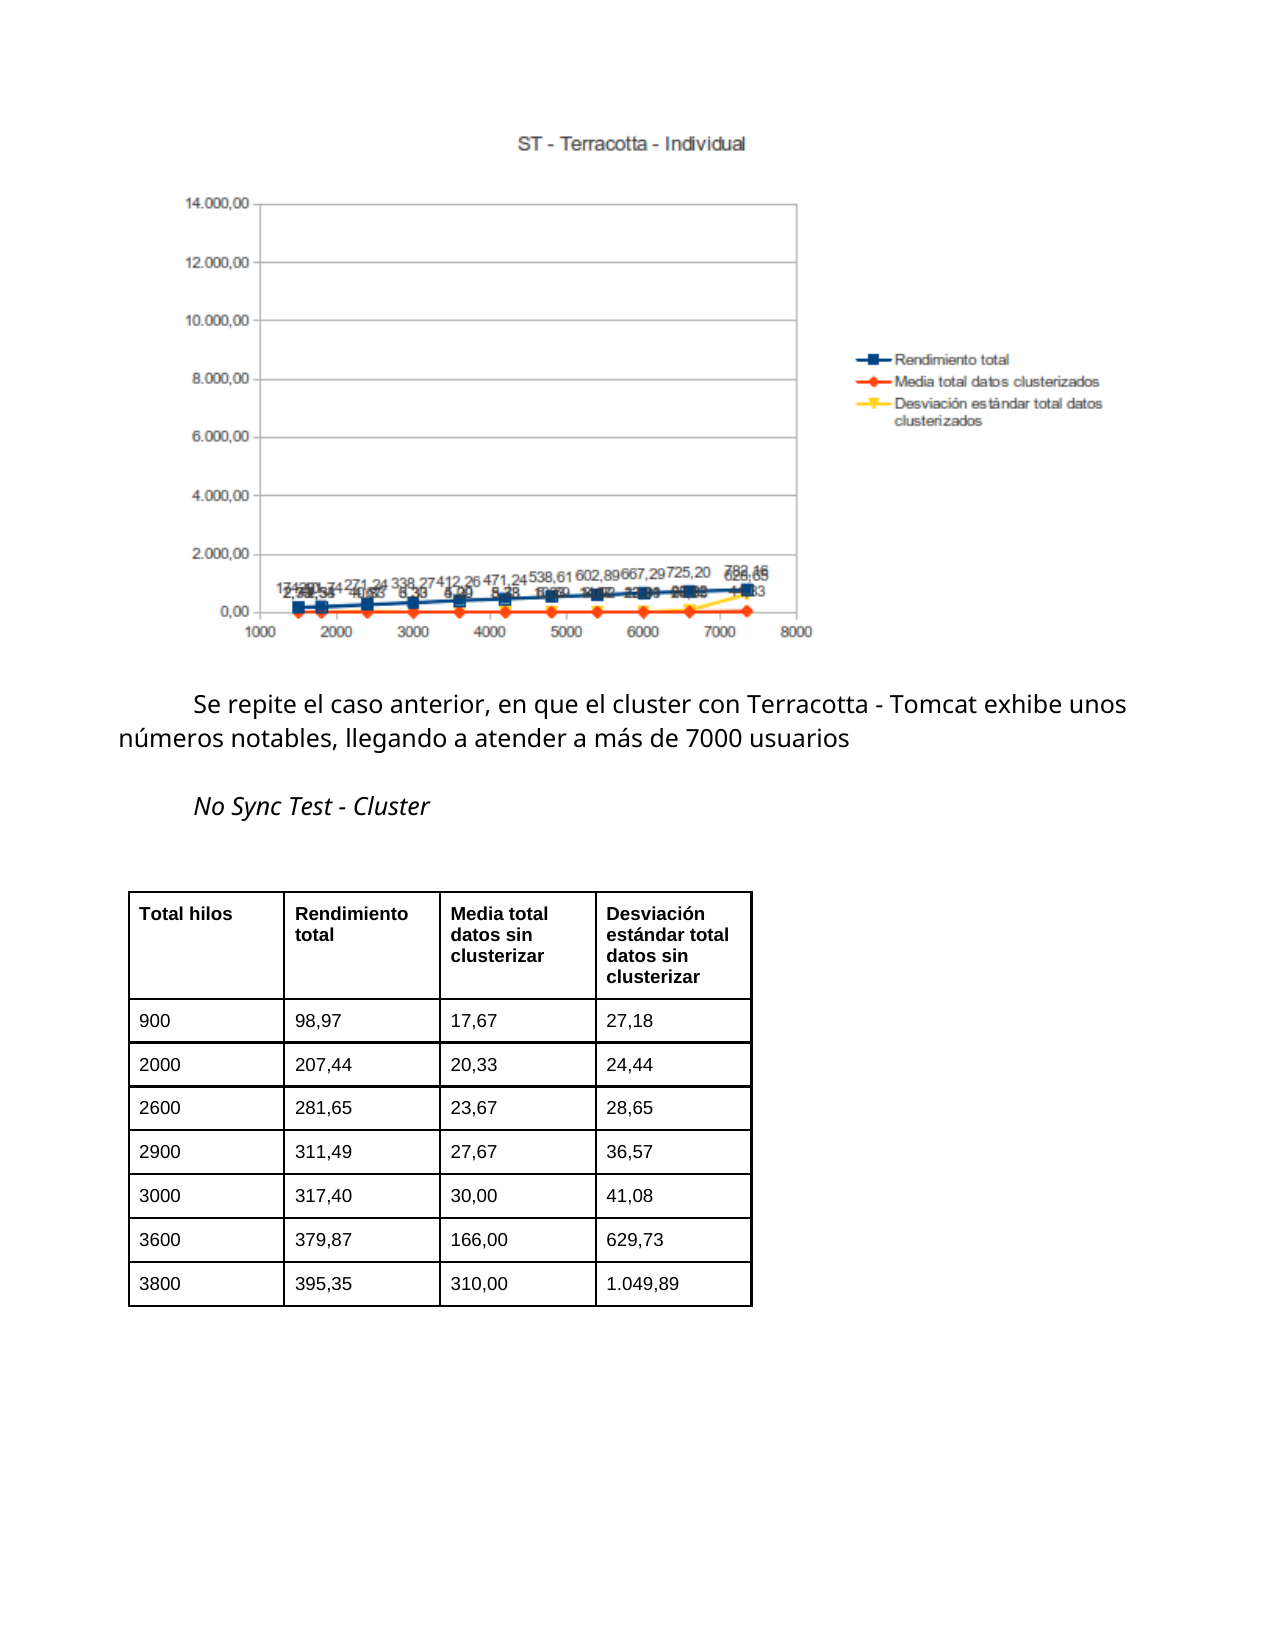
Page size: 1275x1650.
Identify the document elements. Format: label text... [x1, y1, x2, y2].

table_cell 2000 [130, 1044, 283, 1085]
table_cell 1.049,89 [597, 1263, 750, 1304]
table_cell 3000 [130, 1175, 283, 1217]
table_cell 28,65 [597, 1088, 750, 1129]
table_cell 20,33 [441, 1044, 595, 1085]
table_cell 317,40 [285, 1175, 439, 1217]
table_cell 3800 [130, 1263, 283, 1304]
table_header Media total datos sin clusterizar [441, 893, 595, 998]
table_cell 395,35 [285, 1263, 439, 1304]
table_cell 24,44 [597, 1044, 750, 1085]
table_cell 17,67 [441, 1000, 595, 1041]
table_cell 629,73 [597, 1219, 750, 1261]
table_cell 30,00 [441, 1175, 595, 1217]
table_header Desviación estándar total datos sin clusterizar [597, 893, 750, 998]
table_cell 2600 [130, 1088, 283, 1129]
table_cell 310,00 [441, 1263, 595, 1304]
table_header Total hilos [130, 893, 283, 998]
table_cell 3600 [130, 1219, 283, 1261]
table_cell 2900 [130, 1131, 283, 1173]
table_cell 27,18 [597, 1000, 750, 1041]
table_cell 41,08 [597, 1175, 750, 1217]
table_cell 36,57 [597, 1131, 750, 1173]
picture [158, 118, 1117, 653]
table_header Rendimiento total [285, 893, 439, 998]
text Se repite el caso anterior, en que el cluster con Terracotta - Tomcat exhibe unos números notables, llegando a atender a más de 7000 usuarios [118, 687, 1157, 755]
table_cell 98,97 [285, 1000, 439, 1041]
text No Sync Test - Cluster [118, 789, 1157, 823]
table_cell 166,00 [441, 1219, 595, 1261]
table_cell 900 [130, 1000, 283, 1041]
table_cell 281,65 [285, 1088, 439, 1129]
table_cell 311,49 [285, 1131, 439, 1173]
table_cell 379,87 [285, 1219, 439, 1261]
table_cell 27,67 [441, 1131, 595, 1173]
table_cell 23,67 [441, 1088, 595, 1129]
table_cell 207,44 [285, 1044, 439, 1085]
